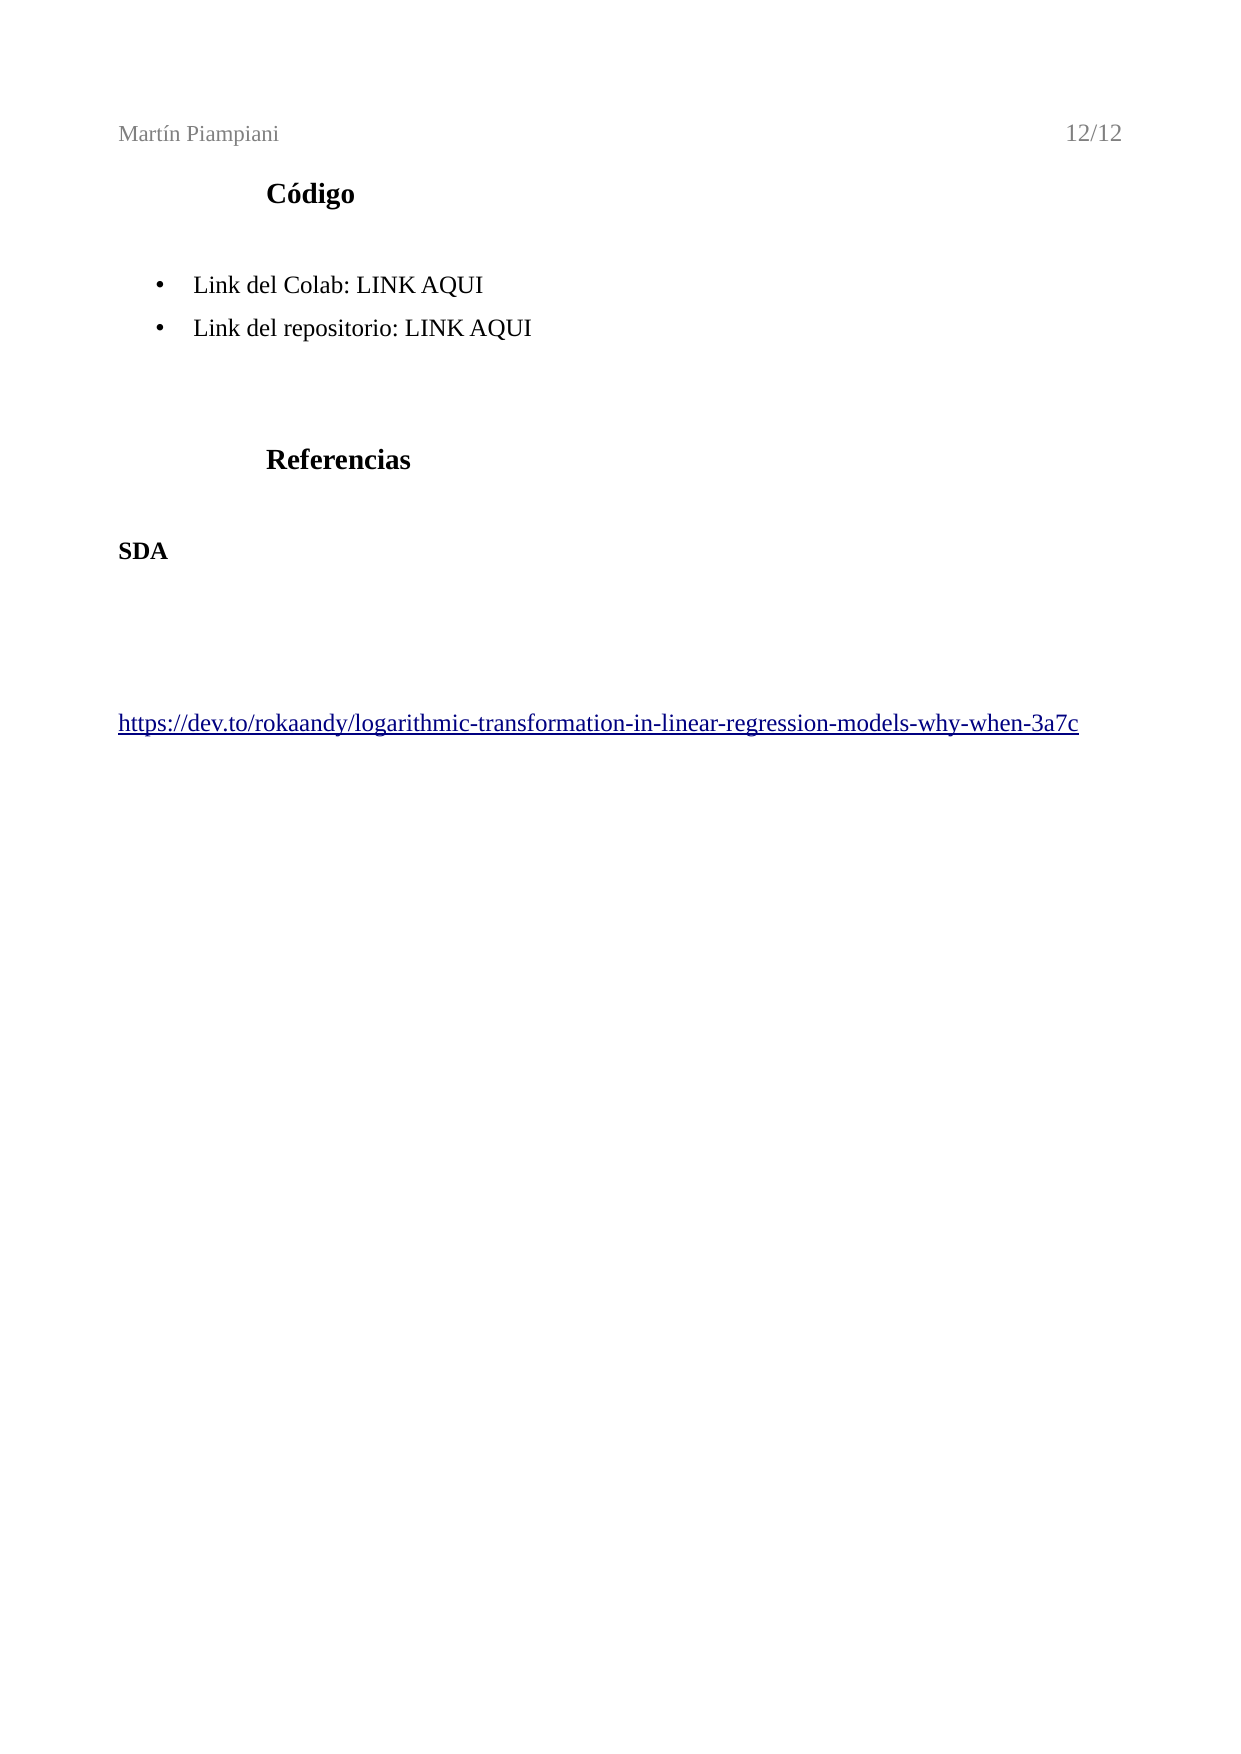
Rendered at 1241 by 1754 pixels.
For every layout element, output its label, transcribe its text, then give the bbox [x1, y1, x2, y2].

text Código [118, 176, 1122, 210]
text SDA [118, 536, 1122, 564]
text Referencias [118, 442, 1122, 476]
list Link del Colab: LINK AQUI [156, 270, 1122, 298]
text https://dev.to/rokaandy/logarithmic-transformation-in-linear-regression-models-why-when-3a7c [118, 708, 1122, 737]
list Link del repositorio: LINK AQUI [156, 313, 1122, 342]
